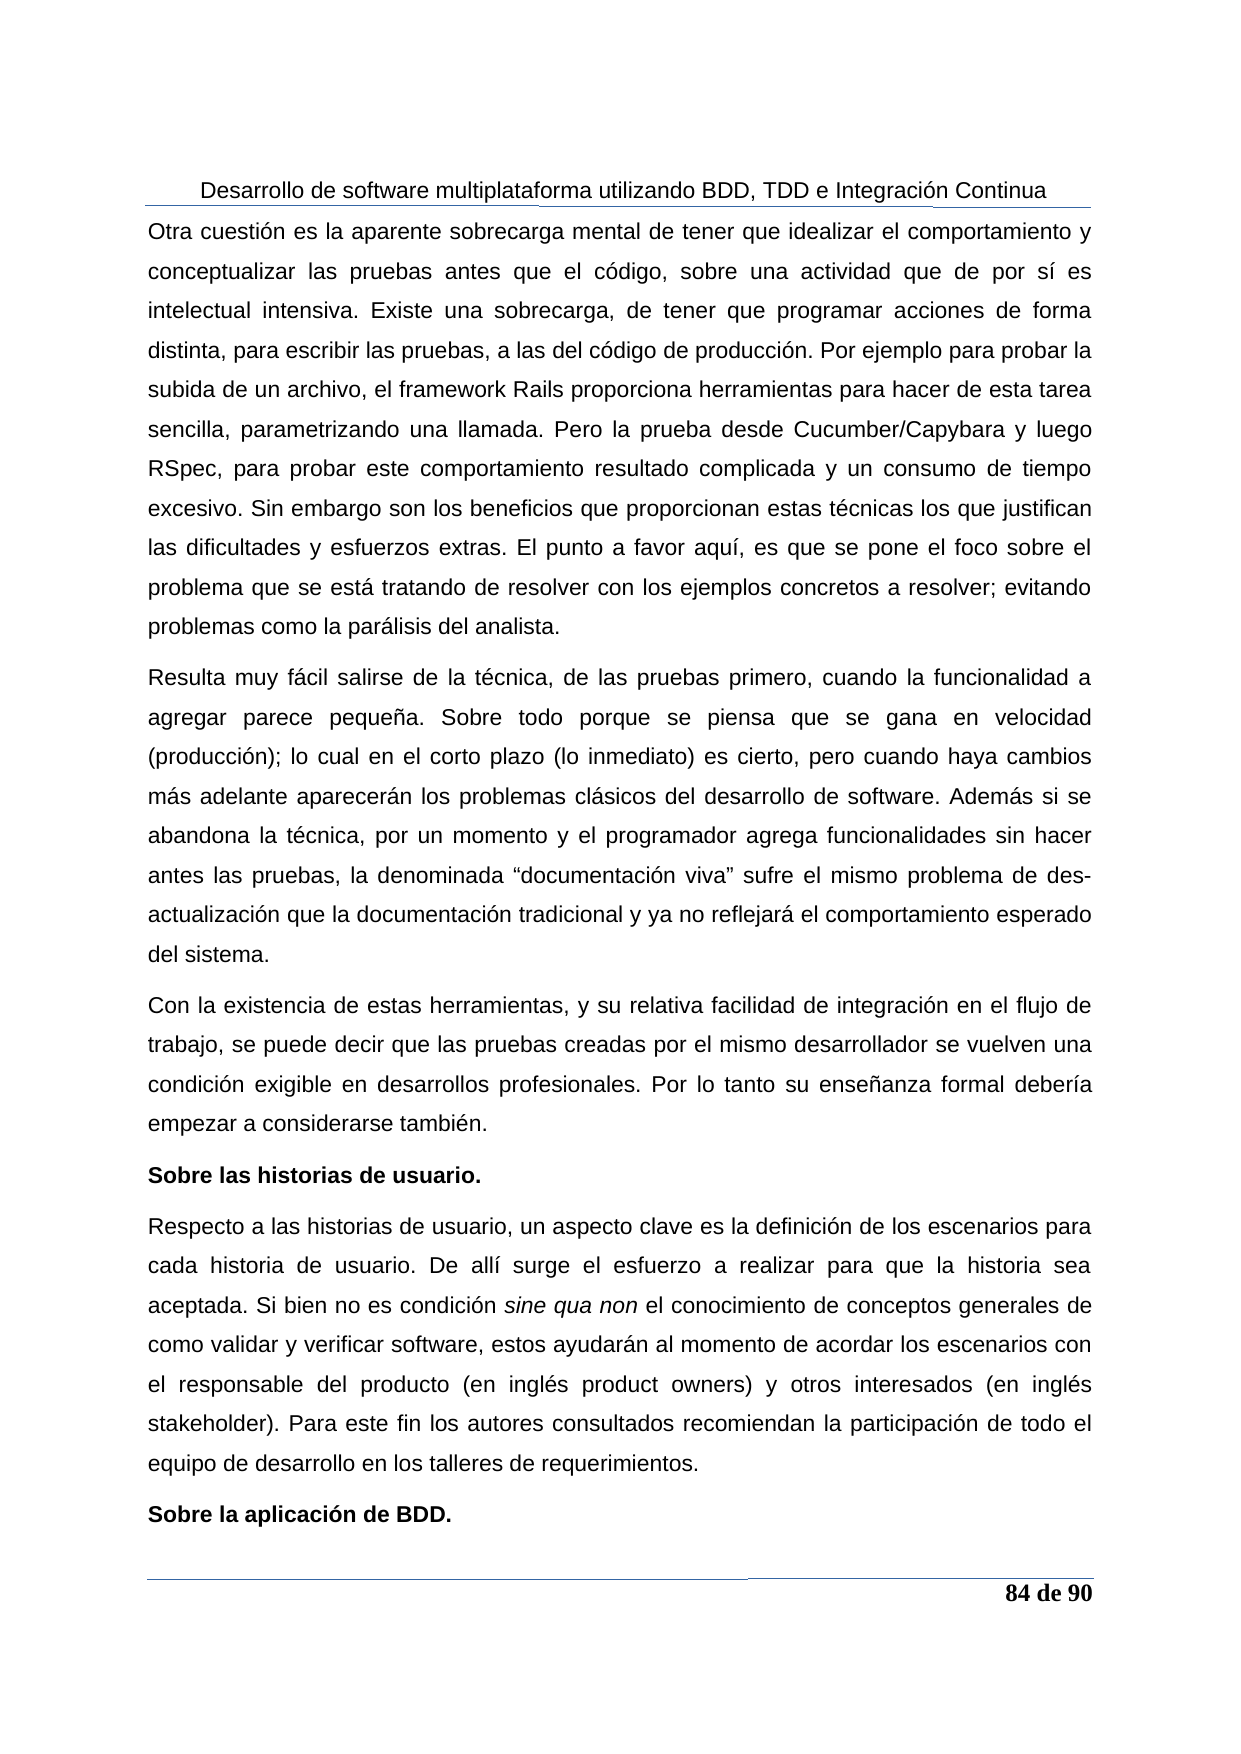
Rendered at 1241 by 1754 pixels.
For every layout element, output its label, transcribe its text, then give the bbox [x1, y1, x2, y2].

list Respecto a las historias de usuario, un aspecto clave es la definición de los escenarios para cada historia de usuario. De allí surge el esfuerzo a realizar para que la historia sea aceptada. Si bien no es condición sine qua non el conocimiento de conceptos generales de como validar y verificar software, estos ayudarán al momento de acordar los escenarios con el responsable del producto (en inglés product owners) y otros interesados (en inglés stakeholder). Para este fin los autores consultados recomiendan la participación de todo el equipo de desarrollo en los talleres de requerimientos. [148, 1213, 1093, 1476]
list Sobre las historias de usuario. [148, 1162, 1093, 1188]
list Sobre la aplicación de BDD. [148, 1501, 1093, 1527]
text Resulta muy fácil salirse de la técnica, de las pruebas primero, cuando la funcionalidad a agregar parece pequeña. Sobre todo porque se piensa que se gana en velocidad (producción); lo cual en el corto plazo (lo inmediato) es cierto, pero cuando haya cambios más adelante aparecerán los problemas clásicos del desarrollo de software. Además si se abandona la técnica, por un momento y el programador agrega funcionalidades sin hacer antes las pruebas, la denominada “documentación viva” sufre el mismo problema de des-actualización que la documentación tradicional y ya no reflejará el comportamiento esperado del sistema. [148, 664, 1093, 967]
text Con la existencia de estas herramientas, y su relativa facilidad de integración en el flujo de trabajo, se puede decir que las pruebas creadas por el mismo desarrollador se vuelven una condición exigible en desarrollos profesionales. Por lo tanto su enseñanza formal debería empezar a considerarse también. [148, 992, 1093, 1137]
text Otra cuestión es la aparente sobrecarga mental de tener que idealizar el comportamiento y conceptualizar las pruebas antes que el código, sobre una actividad que de por sí es intelectual intensiva. Existe una sobrecarga, de tener que programar acciones de forma distinta, para escribir las pruebas, a las del código de producción. Por ejemplo para probar la subida de un archivo, el framework Rails proporciona herramientas para hacer de esta tarea sencilla, parametrizando una llamada. Pero la prueba desde Cucumber/Capybara y luego RSpec, para probar este comportamiento resultado complicada y un consumo de tiempo excesivo. Sin embargo son los beneficios que proporcionan estas técnicas los que justifican las dificultades y esfuerzos extras. El punto a favor aquí, es que se pone el foco sobre el problema que se está tratando de resolver con los ejemplos concretos a resolver; evitando problemas como la parálisis del analista. [148, 218, 1093, 639]
